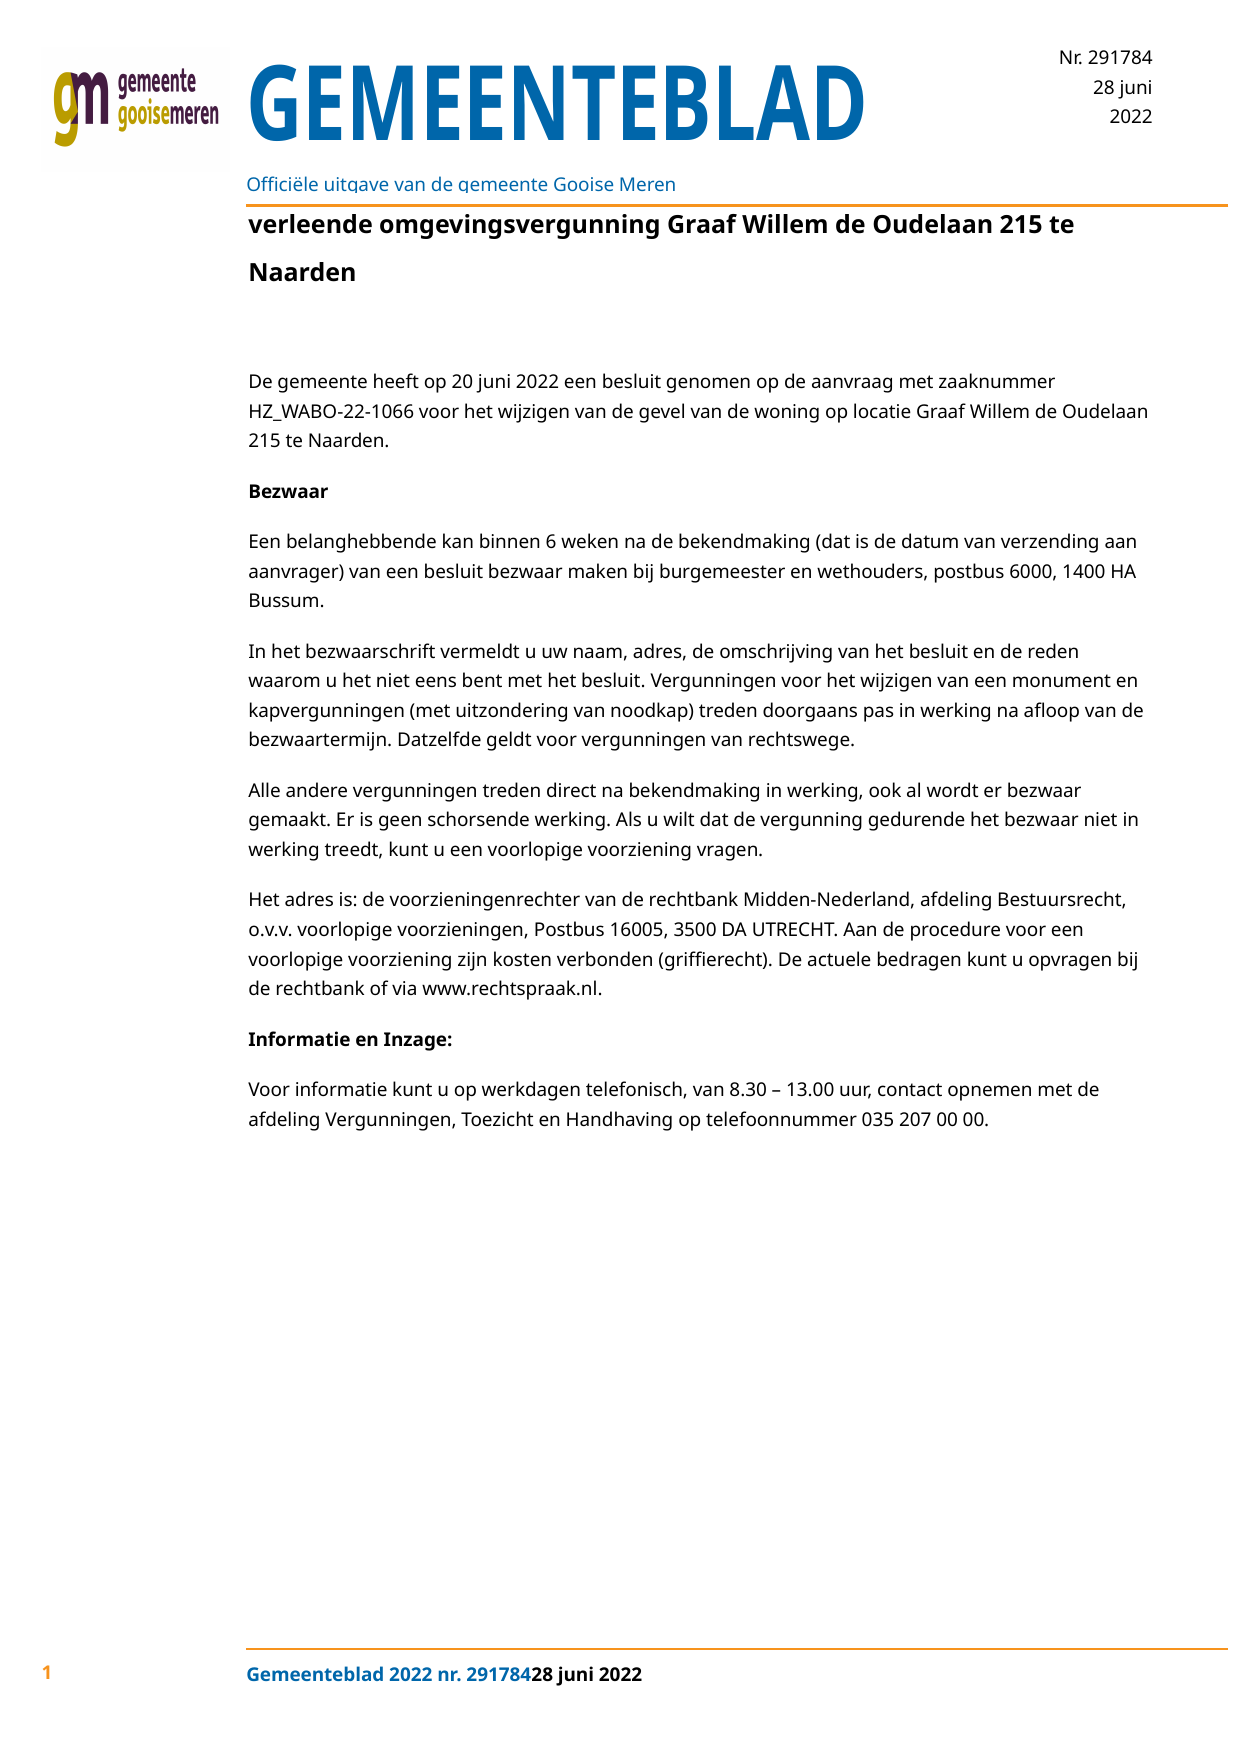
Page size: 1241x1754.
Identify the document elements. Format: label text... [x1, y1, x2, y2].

text Alle andere vergunningen treden direct na bekendmaking in werking, ook al wordt er bezwaar gemaakt. Er is geen schorsende werking. Als u wilt dat de vergunning gedurende het bezwaar niet in werking treedt, kunt u een voorlopige voorziening vragen. [248, 777, 1152, 862]
text De gemeente heeft op 20 juni 2022 een besluit genomen op de aanvraag met zaaknummer HZ_WABO-22-1066 voor het wijzigen van de gevel van de woning op locatie Graaf Willem de Oudelaan 215 te Naarden. [248, 368, 1152, 453]
text Een belanghebbende kan binnen 6 weken na de bekendmaking (dat is de datum van verzending aan aanvrager) van een besluit bezwaar maken bij burgemeester en wethouders, postbus 6000, 1400 HA Bussum. [248, 528, 1152, 613]
text Het adres is: de voorzieningenrechter van de rechtbank Midden-Nederland, afdeling Bestuursrecht, o.v.v. voorlopige voorzieningen, Postbus 16005, 3500 DA UTRECHT. Aan de procedure voor een voorlopige voorziening zijn kosten verbonden (griffierecht). De actuele bedragen kunt u opvragen bij de rechtbank of via www.rechtspraak.nl. [248, 887, 1152, 1001]
text Voor informatie kunt u op werkdagen telefonisch, van 8.30 – 13.00 uur, contact opnemen met de afdeling Vergunningen, Toezicht en Handhaving op telefoonnummer 035 207 00 00. [248, 1076, 1152, 1132]
text Informatie en Inzage: [248, 1026, 1152, 1052]
text verleende omgevingsvergunning Graaf Willem de Oudelaan 215 te Naarden [248, 207, 1152, 288]
text Bezwaar [248, 478, 1152, 504]
text In het bezwaarschrift vermeldt u uw naam, adres, de omschrijving van het besluit en de reden waarom u het niet eens bent met het besluit. Vergunningen voor het wijzigen van een monument en kapvergunningen (met uitzondering van noodkap) treden doorgaans pas in werking na afloop van de bezwaartermijn. Datzelfde geldt voor vergunningen van rechtswege. [248, 638, 1152, 752]
picture [41, 47, 231, 172]
